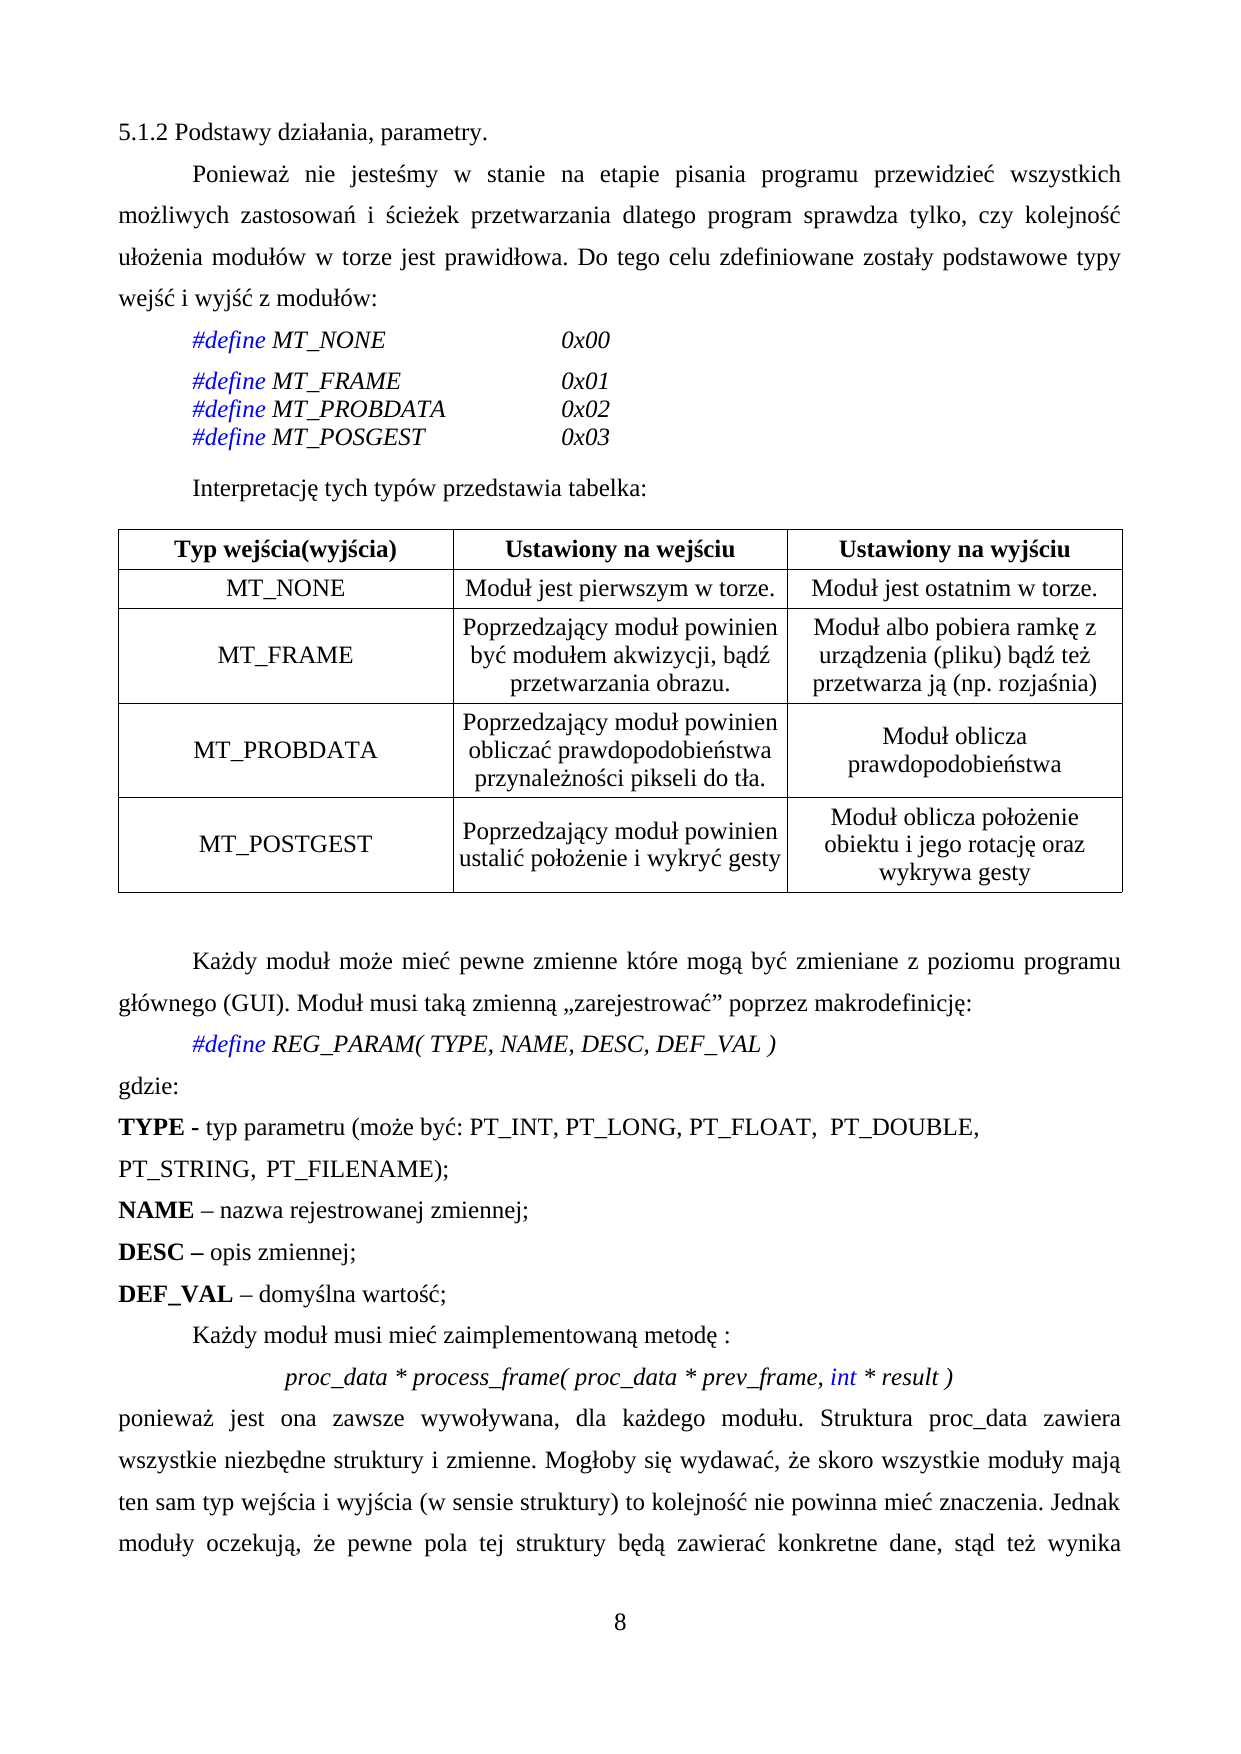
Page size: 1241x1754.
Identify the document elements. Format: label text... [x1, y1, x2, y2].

text ponieważ jest ona zawsze wywoływana, dla każdego modułu. Struktura proc_data zawiera wszystkie niezbędne struktury i zmienne. Mogłoby się wydawać, że skoro wszystkie moduły mają ten sam typ wejścia i wyjścia (w sensie struktury) to kolejność nie powinna mieć znaczenia. Jednak moduły oczekują, że pewne pola tej struktury będą zawierać konkretne dane, stąd też wynika [118, 1404, 1122, 1557]
text Interpretację tych typów przedstawia tabelka: [118, 474, 1122, 501]
table_header Ustawiony na wejściu [454, 530, 787, 568]
text 5.1.2 Podstawy działania, parametry. [118, 118, 1122, 146]
table_cell Moduł jest pierwszym w torze. [454, 570, 787, 608]
text #define MT_NONE 0x00 [118, 326, 1122, 354]
text #define MT_PROBDATA 0x02 [118, 395, 1122, 423]
table_cell MT_FRAME [119, 609, 453, 702]
table_cell Poprzedzający moduł powinien obliczać prawdopodobieństwa przynależności pikseli do tła. [454, 704, 787, 797]
text proc_data * process_frame( proc_data * prev_frame, int * result ) [118, 1363, 1122, 1391]
text DESC – opis zmiennej; [118, 1238, 1122, 1266]
table_cell MT_PROBDATA [119, 704, 453, 797]
text Każdy moduł może mieć pewne zmienne które mogą być zmieniane z poziomu programu głównego (GUI). Moduł musi taką zmienną „zarejestrować” poprzez makrodefinicję: [118, 947, 1122, 1017]
text NAME – nazwa rejestrowanej zmiennej; [118, 1197, 1122, 1224]
table_cell Poprzedzający moduł powinien być modułem akwizycji, bądź przetwarzania obrazu. [454, 609, 787, 702]
text gdzie: [118, 1072, 1122, 1100]
table_cell MT_NONE [119, 570, 453, 608]
text #define REG_PARAM( TYPE, NAME, DESC, DEF_VAL ) [118, 1030, 1122, 1058]
table_cell Moduł oblicza prawdopodobieństwa [788, 704, 1122, 797]
text #define MT_FRAME 0x01 [118, 367, 1122, 395]
table_cell Poprzedzający moduł powinien ustalić położenie i wykryć gesty [454, 798, 787, 892]
text TYPE - typ parametru (może być: PT_INT, PT_LONG, PT_FLOAT, PT_DOUBLE, PT_STRING, PT_FILENAME); [118, 1113, 1122, 1183]
text Każdy moduł musi mieć zaimplementowaną metodę : [118, 1321, 1122, 1349]
table_cell MT_POSTGEST [119, 798, 453, 892]
table_cell Moduł jest ostatnim w torze. [788, 570, 1122, 608]
text Ponieważ nie jesteśmy w stanie na etapie pisania programu przewidzieć wszystkich możliwych zastosowań i ścieżek przetwarzania dlatego program sprawdza tylko, czy kolejność ułożenia modułów w torze jest prawidłowa. Do tego celu zdefiniowane zostały podstawowe typy wejść i wyjść z modułów: [118, 160, 1122, 312]
table_header Typ wejścia(wyjścia) [119, 530, 453, 568]
text DEF_VAL – domyślna wartość; [118, 1280, 1122, 1307]
text #define MT_POSGEST 0x03 [118, 423, 1122, 451]
table_cell Moduł oblicza położenie obiektu i jego rotację oraz wykrywa gesty [788, 798, 1122, 892]
table_header Ustawiony na wyjściu [788, 530, 1122, 568]
table_cell Moduł albo pobiera ramkę z urządzenia (pliku) bądź też przetwarza ją (np. rozjaśnia) [788, 609, 1122, 702]
